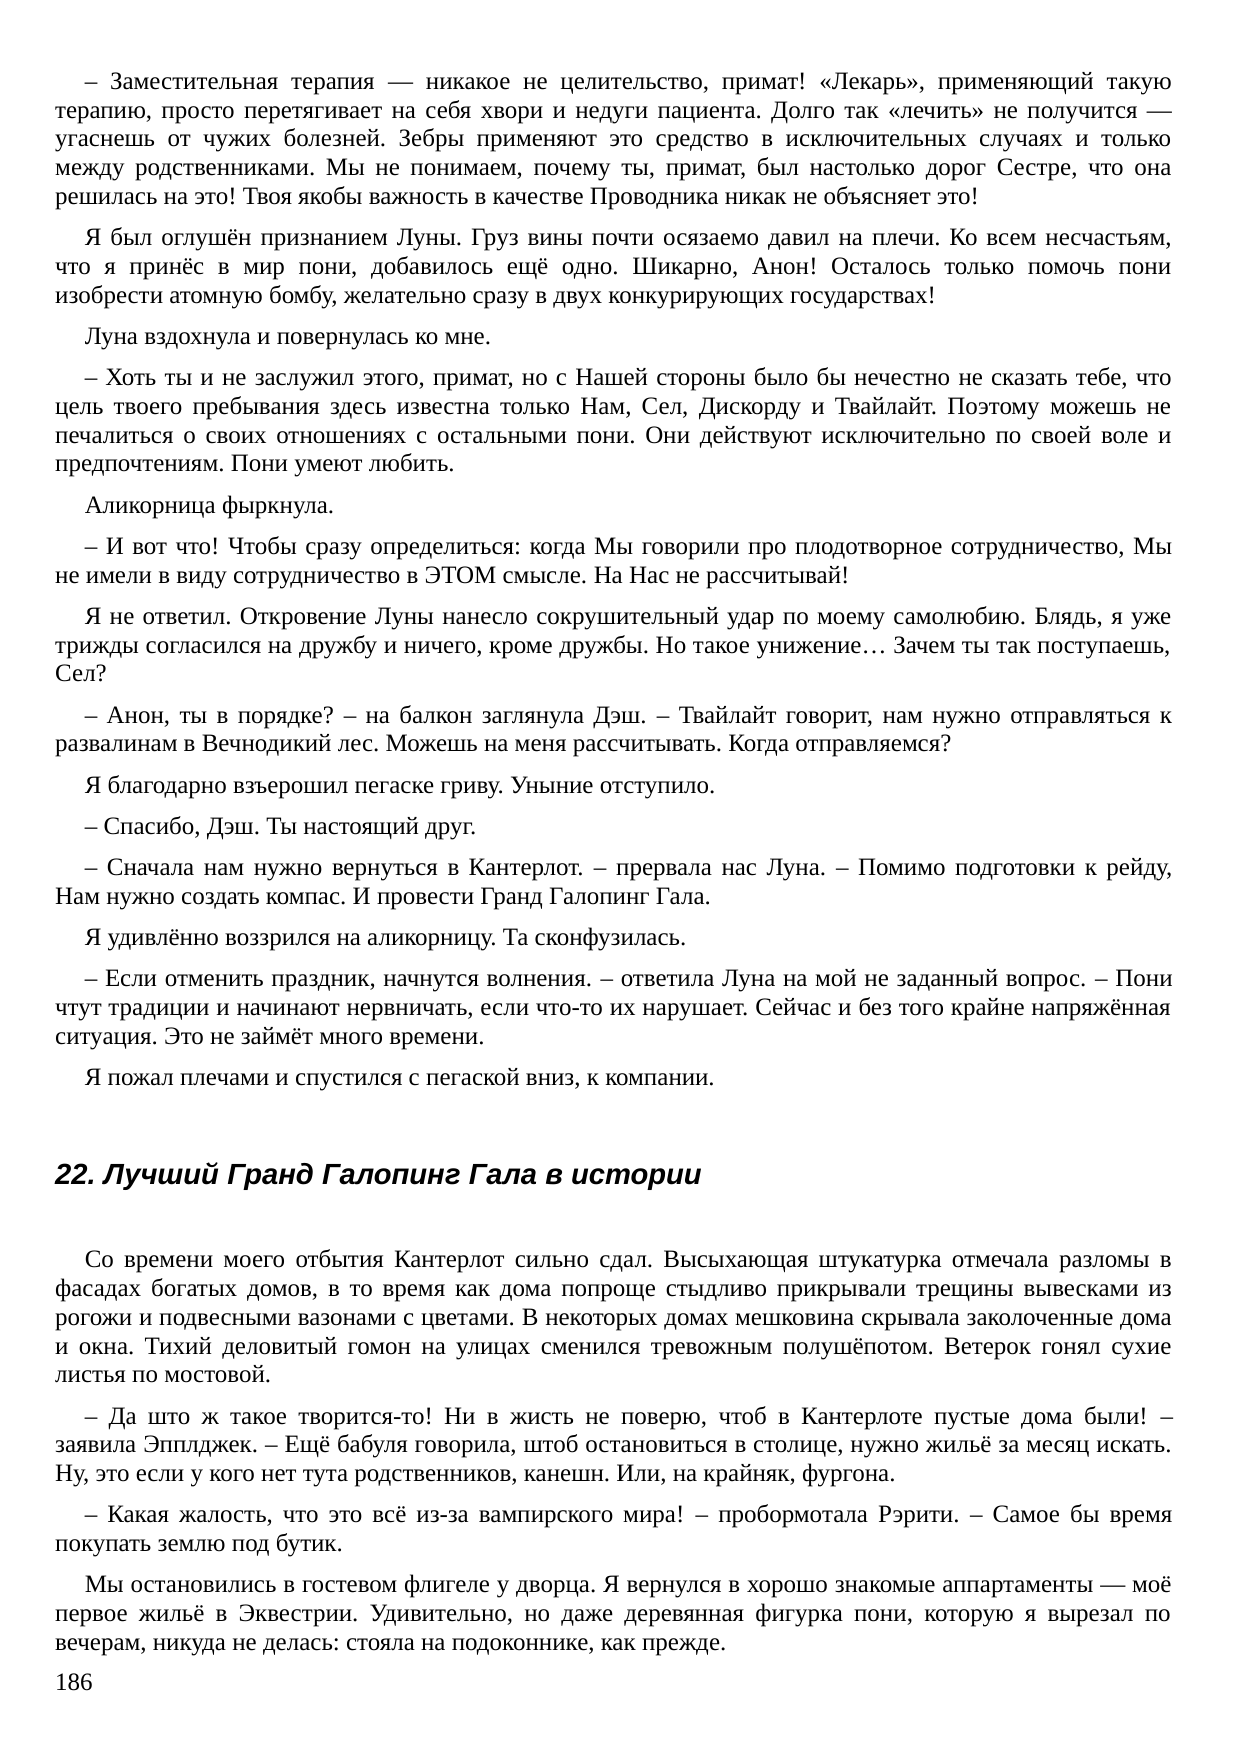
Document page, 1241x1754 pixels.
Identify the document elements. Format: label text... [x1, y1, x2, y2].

text Я удивлённо воззрился на аликорницу. Та сконфузилась. [55, 922, 1173, 951]
text Я пожал плечами и спустился с пегаской вниз, к компании. [55, 1062, 1173, 1091]
text – И вот что! Чтобы сразу определиться: когда Мы говорили про плодотворное сотрудничество, Мы не имели в виду сотрудничество в ЭТОМ смысле. На Нас не рассчитывай! [55, 531, 1173, 588]
text Мы остановились в гостевом флигеле у дворца. Я вернулся в хорошо знакомые аппартаменты — моё первое жильё в Эквестрии. Удивительно, но даже деревянная фигурка пони, которую я вырезал по вечерам, никуда не делась: стояла на подоконнике, как прежде. [55, 1569, 1173, 1656]
text Луна вздохнула и повернулась ко мне. [55, 321, 1173, 350]
text – Анон, ты в порядке? – на балкон заглянула Дэш. – Твайлайт говорит, нам нужно отправляться к развалинам в Вечнодикий лес. Можешь на меня рассчитывать. Когда отправляемся? [55, 700, 1173, 757]
text Со времени моего отбытия Кантерлот сильно сдал. Высыхающая штукатурка отмечала разломы в фасадах богатых домов, в то время как дома попроще стыдливо прикрывали трещины вывесками из рогожи и подвесными вазонами с цветами. В некоторых домах мешковина скрывала заколоченные дома и окна. Тихий деловитый гомон на улицах сменился тревожным полушёпотом. Ветерок гонял сухие листья по мостовой. [55, 1244, 1173, 1388]
text Я был оглушён признанием Луны. Груз вины почти осязаемо давил на плечи. Ко всем несчастьям, что я принёс в мир пони, добавилось ещё одно. Шикарно, Анон! Осталось только помочь пони изобрести атомную бомбу, желательно сразу в двух конкурирующих государствах! [55, 222, 1173, 308]
text Я благодарно взъерошил пегаске гриву. Уныние отступило. [55, 770, 1173, 798]
text Я не ответил. Откровение Луны нанесло сокрушительный удар по моему самолюбию. Блядь, я уже трижды согласился на дружбу и ничего, кроме дружбы. Но такое унижение… Зачем ты так поступаешь, Сел? [55, 601, 1173, 687]
text – Сначала нам нужно вернуться в Кантерлот. – прервала нас Луна. – Помимо подготовки к рейду, Нам нужно создать компас. И провести Гранд Галопинг Гала. [55, 852, 1173, 910]
text – Хоть ты и не заслужил этого, примат, но с Нашей стороны было бы нечестно не сказать тебе, что цель твоего пребывания здесь известна только Нам, Сел, Дискорду и Твайлайт. Поэтому можешь не печалиться о своих отношениях с остальными пони. Они действуют исключительно по своей воле и предпочтениям. Пони умеют любить. [55, 362, 1173, 477]
text – Да што ж такое творится-то! Ни в жисть не поверю, чтоб в Кантерлоте пустые дома были! – заявила Эпплджек. – Ещё бабуля говорила, штоб остановиться в столице, нужно жильё за месяц искать. Ну, это если у кого нет тута родственников, канешн. Или, на крайняк, фургона. [55, 1401, 1173, 1487]
text – Спасибо, Дэш. Ты настоящий друг. [55, 811, 1173, 840]
text – Если отменить праздник, начнутся волнения. – ответила Луна на мой не заданный вопрос. – Пони чтут традиции и начинают нервничать, если что-то их нарушает. Сейчас и без того крайне напряжённая ситуация. Это не займёт много времени. [55, 963, 1173, 1050]
subtitle 22. Лучший Гранд Галопинг Гала в истории [55, 1157, 1173, 1191]
text – Какая жалость, что это всё из-за вампирского мира! – пробормотала Рэрити. – Самое бы время покупать землю под бутик. [55, 1499, 1173, 1557]
text Аликорница фыркнула. [55, 490, 1173, 518]
text – Заместительная терапия — никакое не целительство, примат! «Лекарь», применяющий такую терапию, просто перетягивает на себя хвори и недуги пациента. Долго так «лечить» не получится — угаснешь от чужих болезней. Зебры применяют это средство в исключительных случаях и только между родственниками. Мы не понимаем, почему ты, примат, был настолько дорог Сестре, что она решилась на это! Твоя якобы важность в качестве Проводника никак не объясняет это! [55, 66, 1173, 210]
